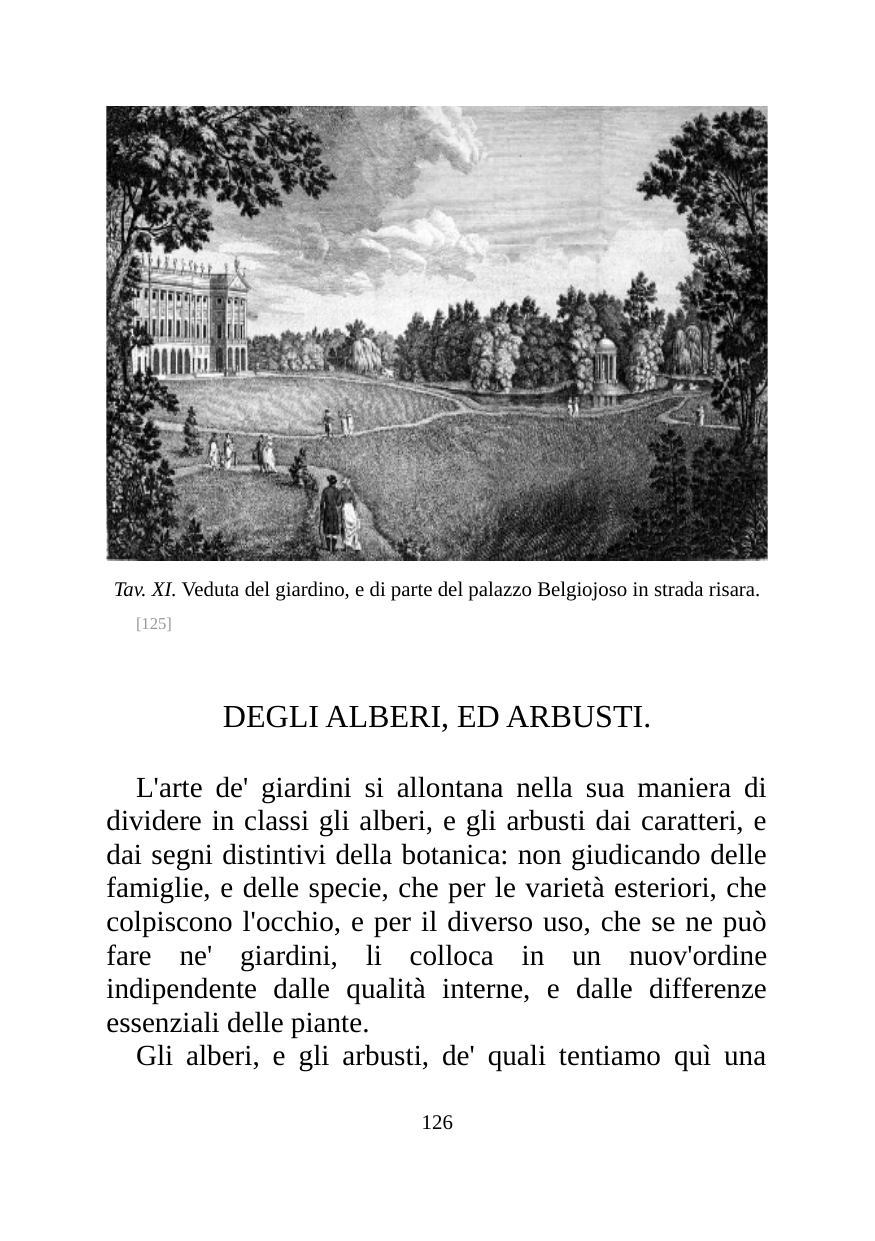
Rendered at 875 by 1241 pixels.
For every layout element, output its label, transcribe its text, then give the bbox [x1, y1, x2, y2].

text Gli alberi, e gli arbusti, de' quali tentiamo quì una [106, 1038, 768, 1072]
text [125] [106, 613, 768, 633]
subtitle DEGLI ALBERI, ED ARBUSTI. [106, 698, 768, 734]
picture [106, 106, 768, 561]
text Tav. XI. Veduta del giardino, e di parte del palazzo Belgiojoso in strada risara. [106, 576, 768, 601]
text L'arte de' giardini si allontana nella sua maniera di dividere in classi gli alberi, e gli arbusti dai caratteri, e dai segni distintivi della botanica: non giudicando delle famiglie, e delle specie, che per le varietà esteriori, che colpiscono l'occhio, e per il diverso uso, che se ne può fare ne' giardini, li colloca in un nuov'ordine indipendente dalle qualità interne, e dalle differenze essenziali delle piante. [106, 770, 768, 1038]
